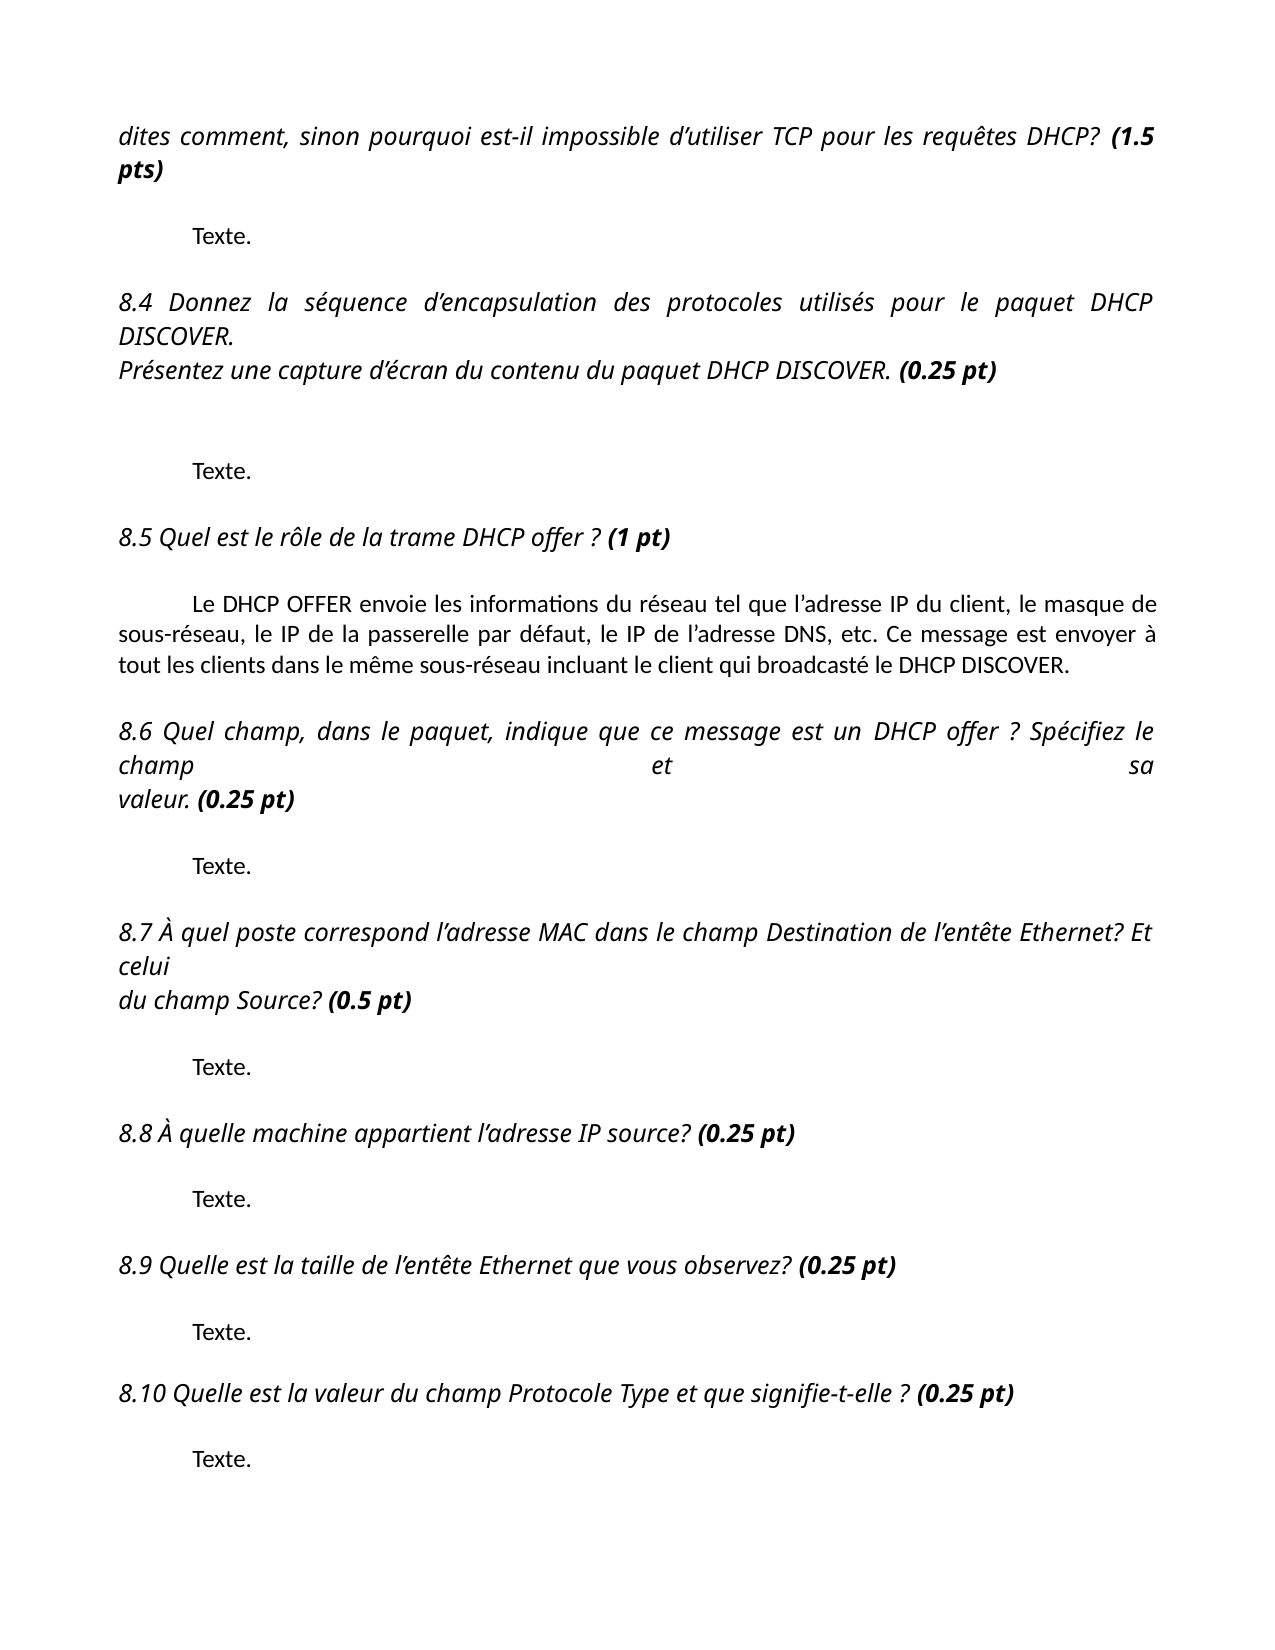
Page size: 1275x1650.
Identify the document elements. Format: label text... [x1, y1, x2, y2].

text 8.5 Quel est le rôle de la trame DHCP offer ? ​(1 pt) [118, 520, 1157, 554]
text Texte. [118, 850, 1157, 880]
text Texte. [118, 455, 1157, 486]
text Texte. [118, 1183, 1157, 1214]
text Texte. [118, 1316, 1157, 1347]
text 8.4 Donnez la séquence d’encapsulation des protocoles utilisés pour le paquet DHCP DISCOVER. Présentez une capture d’écran du contenu du paquet DHCP DISCOVER. ​(0.25 pt) [118, 285, 1157, 387]
text 8.8 À quelle machine appartient l’adresse IP source? ​(0.25 pt) [118, 1081, 1157, 1149]
text dites comment, sinon pourquoi est-il impossible d’utiliser TCP pour les requêtes DHCP? ​(1.5 pts) [118, 118, 1157, 186]
text Texte. [118, 1051, 1157, 1081]
text 8.6 Quel champ, dans le paquet, indique que ce message est un ​DHCP ​offer ​? Spécifiez le champ et sa valeur. ​(0.25 pt) [118, 679, 1157, 816]
text Le DHCP OFFER envoie les informations du réseau tel que l’adresse IP du client, le masque de sous-réseau, le IP de la passerelle par défaut, le IP de l’adresse DNS, etc. Ce message est envoyer à tout les clients dans le même sous-réseau incluant le client qui broadcasté le DHCP DISCOVER. [118, 588, 1157, 679]
text 8.9 Quelle est la taille de l’entête Ethernet que vous observez? ​(0.25 pt) [118, 1214, 1157, 1282]
text 8.7 À quel poste correspond l’adresse MAC dans le champ Destination de l’entête Ethernet? Et celui du champ Source? ​(0.5 pt) [118, 880, 1157, 1017]
text Texte. [118, 1443, 1157, 1474]
text Texte. [118, 220, 1157, 251]
text 8.10 Quelle est la valeur du champ Protocole Type et que signifie-t-elle ? ​(0.25 pt) [118, 1375, 1157, 1409]
